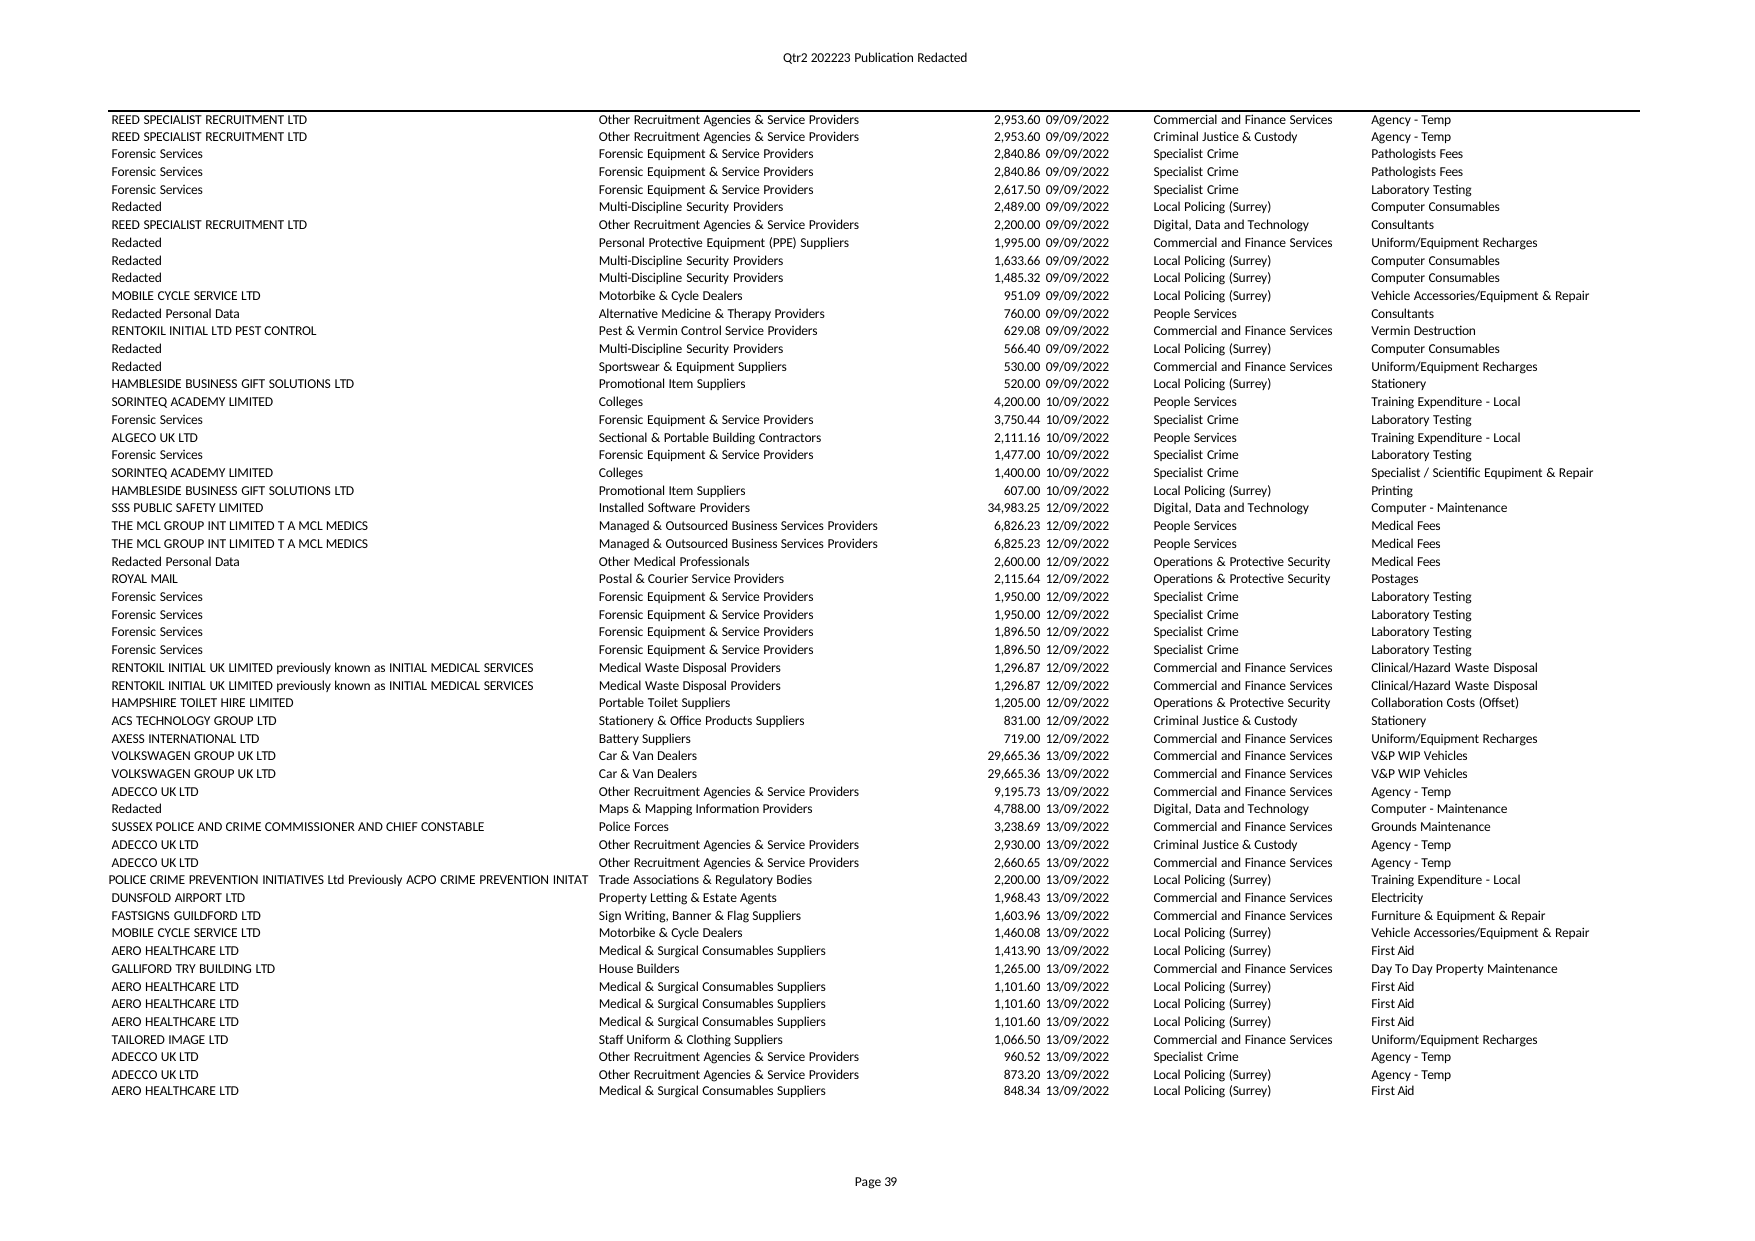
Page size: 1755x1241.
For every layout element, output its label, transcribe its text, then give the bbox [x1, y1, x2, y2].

table_cell SUSSEX POLICE AND CRIME COMMISSIONER AND CHIEF CONSTABLE [108, 819, 596, 837]
table_cell Operations & Protective Security [1150, 695, 1368, 713]
table_cell Laboratory Testing [1368, 624, 1640, 642]
table_cell 831.00 [960, 713, 1042, 731]
table_cell Specialist Crime [1150, 412, 1368, 429]
table_cell GALLIFORD TRY BUILDING LTD [108, 961, 596, 978]
table_cell Local Policing (Surrey) [1150, 288, 1368, 306]
table_cell First Aid [1368, 1014, 1640, 1032]
table_cell 13/09/2022 [1043, 1014, 1150, 1032]
table_cell Medical & Surgical Consumables Suppliers [596, 1085, 960, 1100]
table_cell Staff Uniform & Clothing Suppliers [596, 1032, 960, 1049]
table_cell 10/09/2022 [1043, 394, 1150, 412]
table_cell 12/09/2022 [1043, 713, 1150, 731]
table_cell 12/09/2022 [1043, 607, 1150, 624]
table_cell Medical Waste Disposal Providers [596, 660, 960, 677]
table_cell Postages [1368, 571, 1640, 589]
table_cell HAMPSHIRE TOILET HIRE LIMITED [108, 695, 596, 713]
table_cell 566.40 [960, 341, 1042, 359]
table_cell 10/09/2022 [1043, 447, 1150, 465]
table_cell 13/09/2022 [1043, 943, 1150, 961]
table_cell Specialist Crime [1150, 146, 1368, 164]
table_cell ALGECO UK LTD [108, 430, 596, 447]
table_cell Redacted [108, 235, 596, 252]
table_cell AERO HEALTHCARE LTD [108, 996, 596, 1014]
table_cell ADECCO UK LTD [108, 1049, 596, 1067]
table_cell 10/09/2022 [1043, 412, 1150, 429]
table_cell Specialist Crime [1150, 465, 1368, 483]
table_cell Furniture & Equipment & Repair [1368, 908, 1640, 925]
table_cell Laboratory Testing [1368, 412, 1640, 429]
table_cell 1,477.00 [960, 447, 1042, 465]
table_cell Specialist Crime [1150, 624, 1368, 642]
table_cell Specialist Crime [1150, 164, 1368, 182]
table_cell Commercial and Finance Services [1150, 359, 1368, 376]
table_cell 2,930.00 [960, 837, 1042, 854]
table_cell 3,238.69 [960, 819, 1042, 837]
table_cell Forensic Equipment & Service Providers [596, 447, 960, 465]
table_cell 6,825.23 [960, 536, 1042, 553]
table_cell SORINTEQ ACADEMY LIMITED [108, 465, 596, 483]
table_cell Forensic Equipment & Service Providers [596, 146, 960, 164]
table_cell Stationery & Office Products Suppliers [596, 713, 960, 731]
table_cell 2,115.64 [960, 571, 1042, 589]
table_cell Uniform/Equipment Recharges [1368, 731, 1640, 748]
table_cell Agency - Temp [1368, 837, 1640, 854]
table_cell 629.08 [960, 323, 1042, 341]
table_cell Colleges [596, 394, 960, 412]
table_cell Managed & Outsourced Business Services Providers [596, 536, 960, 553]
table_cell SORINTEQ ACADEMY LIMITED [108, 394, 596, 412]
table_cell Forensic Services [108, 624, 596, 642]
table_cell 2,111.16 [960, 430, 1042, 447]
table_cell 13/09/2022 [1043, 1032, 1150, 1049]
table_cell 1,296.87 [960, 678, 1042, 695]
table_cell Multi-Discipline Security Providers [596, 199, 960, 217]
table_cell 13/09/2022 [1043, 855, 1150, 872]
table_cell Commercial and Finance Services [1150, 678, 1368, 695]
table_cell Local Policing (Surrey) [1150, 1085, 1368, 1100]
table_cell 960.52 [960, 1049, 1042, 1067]
table_cell 09/09/2022 [1043, 164, 1150, 182]
table_cell Local Policing (Surrey) [1150, 943, 1368, 961]
table_cell Computer Consumables [1368, 341, 1640, 359]
table_cell 3,750.44 [960, 412, 1042, 429]
table_cell Redacted [108, 359, 596, 376]
table_cell Installed Software Providers [596, 500, 960, 518]
table_cell Operations & Protective Security [1150, 554, 1368, 571]
table_cell 2,200.00 [960, 217, 1042, 235]
table_cell Redacted Personal Data [108, 554, 596, 571]
table_cell 12/09/2022 [1043, 695, 1150, 713]
table_cell 1,460.08 [960, 925, 1042, 943]
table_cell Vermin Destruction [1368, 323, 1640, 341]
table_cell Laboratory Testing [1368, 642, 1640, 660]
table_cell ADECCO UK LTD [108, 837, 596, 854]
table_cell Other Recruitment Agencies & Service Providers [596, 1067, 960, 1085]
table_cell 1,485.32 [960, 270, 1042, 288]
table_cell 2,617.50 [960, 182, 1042, 199]
table_cell Commercial and Finance Services [1150, 112, 1368, 128]
table_cell Specialist Crime [1150, 182, 1368, 199]
table_cell Medical & Surgical Consumables Suppliers [596, 1014, 960, 1032]
table_cell 951.09 [960, 288, 1042, 306]
table_cell 12/09/2022 [1043, 500, 1150, 518]
table_cell 12/09/2022 [1043, 536, 1150, 553]
table_cell AERO HEALTHCARE LTD [108, 1014, 596, 1032]
table_cell 1,265.00 [960, 961, 1042, 978]
table_cell Collaboration Costs (Offset) [1368, 695, 1640, 713]
table_cell 848.34 [960, 1085, 1042, 1100]
table_cell DUNSFOLD AIRPORT LTD [108, 890, 596, 908]
table_cell 13/09/2022 [1043, 766, 1150, 784]
table_cell 09/09/2022 [1043, 129, 1150, 146]
table_cell Commercial and Finance Services [1150, 784, 1368, 801]
table_cell 1,296.87 [960, 660, 1042, 677]
table_cell 13/09/2022 [1043, 784, 1150, 801]
table_cell 12/09/2022 [1043, 518, 1150, 536]
table_cell 607.00 [960, 483, 1042, 500]
table_cell 2,840.86 [960, 164, 1042, 182]
table_cell Medical & Surgical Consumables Suppliers [596, 943, 960, 961]
table_cell 1,995.00 [960, 235, 1042, 252]
table_cell 760.00 [960, 306, 1042, 323]
table_cell Sportswear & Equipment Suppliers [596, 359, 960, 376]
table_cell Training Expenditure - Local [1368, 872, 1640, 890]
table_cell Commercial and Finance Services [1150, 819, 1368, 837]
table_cell Digital, Data and Technology [1150, 500, 1368, 518]
table_cell 13/09/2022 [1043, 1085, 1150, 1100]
table_cell MOBILE CYCLE SERVICE LTD [108, 925, 596, 943]
table_cell THE MCL GROUP INT LIMITED T A MCL MEDICS [108, 536, 596, 553]
table_cell Portable Toilet Suppliers [596, 695, 960, 713]
table_cell 12/09/2022 [1043, 660, 1150, 677]
table_cell Forensic Equipment & Service Providers [596, 412, 960, 429]
table_cell Specialist Crime [1150, 589, 1368, 607]
table_cell First Aid [1368, 996, 1640, 1014]
table_cell Commercial and Finance Services [1150, 908, 1368, 925]
table_cell ROYAL MAIL [108, 571, 596, 589]
table_cell Medical & Surgical Consumables Suppliers [596, 979, 960, 996]
table_cell 1,633.66 [960, 253, 1042, 270]
table_cell 09/09/2022 [1043, 359, 1150, 376]
table_cell Digital, Data and Technology [1150, 217, 1368, 235]
table_cell Other Recruitment Agencies & Service Providers [596, 855, 960, 872]
table_cell Motorbike & Cycle Dealers [596, 925, 960, 943]
table_cell 13/09/2022 [1043, 801, 1150, 819]
table_cell 12/09/2022 [1043, 571, 1150, 589]
table_cell 719.00 [960, 731, 1042, 748]
table_cell 13/09/2022 [1043, 890, 1150, 908]
table_cell People Services [1150, 430, 1368, 447]
table_cell 520.00 [960, 376, 1042, 394]
table_cell 1,896.50 [960, 624, 1042, 642]
table_cell 13/09/2022 [1043, 979, 1150, 996]
table_cell 09/09/2022 [1043, 217, 1150, 235]
table_cell First Aid [1368, 1085, 1640, 1100]
table_cell 2,953.60 [960, 112, 1042, 128]
table_cell 9,195.73 [960, 784, 1042, 801]
table_cell Local Policing (Surrey) [1150, 483, 1368, 500]
table_cell Forensic Equipment & Service Providers [596, 589, 960, 607]
table_cell Redacted [108, 199, 596, 217]
table_cell HAMBLESIDE BUSINESS GIFT SOLUTIONS LTD [108, 483, 596, 500]
table_cell First Aid [1368, 943, 1640, 961]
table_cell Pest & Vermin Control Service Providers [596, 323, 960, 341]
table_cell Pathologists Fees [1368, 146, 1640, 164]
table_cell Electricity [1368, 890, 1640, 908]
table_cell Uniform/Equipment Recharges [1368, 235, 1640, 252]
table_cell THE MCL GROUP INT LIMITED T A MCL MEDICS [108, 518, 596, 536]
table_cell HAMBLESIDE BUSINESS GIFT SOLUTIONS LTD [108, 376, 596, 394]
table_cell Forensic Equipment & Service Providers [596, 182, 960, 199]
table_cell 13/09/2022 [1043, 748, 1150, 766]
table_cell Agency - Temp [1368, 1067, 1640, 1085]
table_cell POLICE CRIME PREVENTION INITIATIVES Ltd Previously ACPO CRIME PREVENTION INITAT [108, 872, 596, 890]
table_cell Forensic Services [108, 642, 596, 660]
table_cell Promotional Item Suppliers [596, 376, 960, 394]
table_cell Multi-Discipline Security Providers [596, 253, 960, 270]
table_cell RENTOKIL INITIAL UK LIMITED previously known as INITIAL MEDICAL SERVICES [108, 660, 596, 677]
table_cell Stationery [1368, 376, 1640, 394]
table_cell Forensic Equipment & Service Providers [596, 607, 960, 624]
table_cell Medical Fees [1368, 536, 1640, 553]
table_cell 1,101.60 [960, 1014, 1042, 1032]
table_cell Specialist Crime [1150, 642, 1368, 660]
table_cell Alternative Medicine & Therapy Providers [596, 306, 960, 323]
table_cell Car & Van Dealers [596, 748, 960, 766]
table_cell Agency - Temp [1368, 112, 1640, 128]
table_cell Forensic Equipment & Service Providers [596, 624, 960, 642]
table_cell Motorbike & Cycle Dealers [596, 288, 960, 306]
table_cell Computer Consumables [1368, 270, 1640, 288]
table_cell Uniform/Equipment Recharges [1368, 1032, 1640, 1049]
table_cell 09/09/2022 [1043, 253, 1150, 270]
table_cell Forensic Services [108, 146, 596, 164]
table_cell 09/09/2022 [1043, 112, 1150, 128]
table_cell Agency - Temp [1368, 784, 1640, 801]
table_cell Other Recruitment Agencies & Service Providers [596, 217, 960, 235]
table_cell Local Policing (Surrey) [1150, 1014, 1368, 1032]
table_cell 09/09/2022 [1043, 288, 1150, 306]
table_cell Forensic Services [108, 412, 596, 429]
table_cell RENTOKIL INITIAL LTD PEST CONTROL [108, 323, 596, 341]
table_cell 09/09/2022 [1043, 306, 1150, 323]
table_cell Printing [1368, 483, 1640, 500]
table_cell Laboratory Testing [1368, 447, 1640, 465]
table_cell Local Policing (Surrey) [1150, 253, 1368, 270]
table_cell People Services [1150, 306, 1368, 323]
table_cell ACS TECHNOLOGY GROUP LTD [108, 713, 596, 731]
table_cell Multi-Discipline Security Providers [596, 270, 960, 288]
table_cell 29,665.36 [960, 766, 1042, 784]
table_cell Laboratory Testing [1368, 182, 1640, 199]
table_cell Other Recruitment Agencies & Service Providers [596, 837, 960, 854]
table_cell Training Expenditure - Local [1368, 394, 1640, 412]
table_cell Laboratory Testing [1368, 607, 1640, 624]
table_cell 09/09/2022 [1043, 182, 1150, 199]
table_cell Agency - Temp [1368, 1049, 1640, 1067]
table_cell Commercial and Finance Services [1150, 323, 1368, 341]
table_cell 13/09/2022 [1043, 925, 1150, 943]
table_cell 13/09/2022 [1043, 961, 1150, 978]
table_cell Redacted [108, 253, 596, 270]
table_cell 1,205.00 [960, 695, 1042, 713]
table_cell ADECCO UK LTD [108, 784, 596, 801]
table_cell 2,600.00 [960, 554, 1042, 571]
table_cell Computer - Maintenance [1368, 500, 1640, 518]
table_cell Local Policing (Surrey) [1150, 341, 1368, 359]
table_cell REED SPECIALIST RECRUITMENT LTD [108, 112, 596, 128]
table_cell Specialist Crime [1150, 447, 1368, 465]
table_cell Managed & Outsourced Business Services Providers [596, 518, 960, 536]
table_cell Local Policing (Surrey) [1150, 270, 1368, 288]
table_cell Maps & Mapping Information Providers [596, 801, 960, 819]
table_cell REED SPECIALIST RECRUITMENT LTD [108, 217, 596, 235]
table_cell Commercial and Finance Services [1150, 961, 1368, 978]
table_cell Clinical/Hazard Waste Disposal [1368, 660, 1640, 677]
table_cell Sign Writing, Banner & Flag Suppliers [596, 908, 960, 925]
table_cell Clinical/Hazard Waste Disposal [1368, 678, 1640, 695]
table_cell Day To Day Property Maintenance [1368, 961, 1640, 978]
table_cell Medical Fees [1368, 518, 1640, 536]
table_cell 1,101.60 [960, 979, 1042, 996]
table_cell Sectional & Portable Building Contractors [596, 430, 960, 447]
table_cell Digital, Data and Technology [1150, 801, 1368, 819]
table_cell V&P WIP Vehicles [1368, 766, 1640, 784]
table_cell 09/09/2022 [1043, 376, 1150, 394]
table_cell 09/09/2022 [1043, 341, 1150, 359]
table_cell 2,840.86 [960, 146, 1042, 164]
table_cell RENTOKIL INITIAL UK LIMITED previously known as INITIAL MEDICAL SERVICES [108, 678, 596, 695]
table_cell 13/09/2022 [1043, 872, 1150, 890]
table_cell Criminal Justice & Custody [1150, 837, 1368, 854]
table_cell Pathologists Fees [1368, 164, 1640, 182]
table_cell Computer - Maintenance [1368, 801, 1640, 819]
table_cell ADECCO UK LTD [108, 855, 596, 872]
table_cell Commercial and Finance Services [1150, 855, 1368, 872]
table_cell Operations & Protective Security [1150, 571, 1368, 589]
table_cell Stationery [1368, 713, 1640, 731]
table_cell 12/09/2022 [1043, 554, 1150, 571]
table_cell 13/09/2022 [1043, 819, 1150, 837]
table_cell Commercial and Finance Services [1150, 1032, 1368, 1049]
table_cell People Services [1150, 394, 1368, 412]
table_cell 1,400.00 [960, 465, 1042, 483]
table_cell 2,200.00 [960, 872, 1042, 890]
table_cell Property Letting & Estate Agents [596, 890, 960, 908]
table_cell 1,413.90 [960, 943, 1042, 961]
table_cell 09/09/2022 [1043, 323, 1150, 341]
table_cell Promotional Item Suppliers [596, 483, 960, 500]
table_cell FASTSIGNS GUILDFORD LTD [108, 908, 596, 925]
table_cell Battery Suppliers [596, 731, 960, 748]
table_cell 13/09/2022 [1043, 1049, 1150, 1067]
table_cell Agency - Temp [1368, 129, 1640, 146]
table_cell Commercial and Finance Services [1150, 766, 1368, 784]
table_cell Commercial and Finance Services [1150, 890, 1368, 908]
table_cell Commercial and Finance Services [1150, 731, 1368, 748]
table_cell 29,665.36 [960, 748, 1042, 766]
table_cell VOLKSWAGEN GROUP UK LTD [108, 766, 596, 784]
table_cell ADECCO UK LTD [108, 1067, 596, 1085]
table_cell 09/09/2022 [1043, 199, 1150, 217]
table_cell Agency - Temp [1368, 855, 1640, 872]
table_cell REED SPECIALIST RECRUITMENT LTD [108, 129, 596, 146]
table_cell 2,953.60 [960, 129, 1042, 146]
table_cell Medical Waste Disposal Providers [596, 678, 960, 695]
table_cell Police Forces [596, 819, 960, 837]
table_cell 10/09/2022 [1043, 483, 1150, 500]
table_cell Forensic Equipment & Service Providers [596, 642, 960, 660]
table_cell 4,788.00 [960, 801, 1042, 819]
table_cell 12/09/2022 [1043, 589, 1150, 607]
table_cell Local Policing (Surrey) [1150, 872, 1368, 890]
table_cell People Services [1150, 518, 1368, 536]
table_cell Consultants [1368, 306, 1640, 323]
table_cell Computer Consumables [1368, 253, 1640, 270]
table_cell Uniform/Equipment Recharges [1368, 359, 1640, 376]
table_cell Commercial and Finance Services [1150, 660, 1368, 677]
table_cell 1,950.00 [960, 607, 1042, 624]
table_cell TAILORED IMAGE LTD [108, 1032, 596, 1049]
table_cell 1,066.50 [960, 1032, 1042, 1049]
table_cell Medical & Surgical Consumables Suppliers [596, 996, 960, 1014]
table_cell Forensic Services [108, 607, 596, 624]
table_cell First Aid [1368, 979, 1640, 996]
table_cell AERO HEALTHCARE LTD [108, 979, 596, 996]
table_cell Criminal Justice & Custody [1150, 713, 1368, 731]
table_cell 4,200.00 [960, 394, 1042, 412]
table_cell 1,896.50 [960, 642, 1042, 660]
table_cell Forensic Services [108, 447, 596, 465]
table_cell 530.00 [960, 359, 1042, 376]
table_cell Postal & Courier Service Providers [596, 571, 960, 589]
table_cell Redacted Personal Data [108, 306, 596, 323]
table_cell Local Policing (Surrey) [1150, 1067, 1368, 1085]
table_cell Forensic Services [108, 164, 596, 182]
table_cell Specialist Crime [1150, 607, 1368, 624]
table_cell 1,950.00 [960, 589, 1042, 607]
table_cell Redacted [108, 270, 596, 288]
table_cell 09/09/2022 [1043, 270, 1150, 288]
table_cell 12/09/2022 [1043, 731, 1150, 748]
table_cell Other Medical Professionals [596, 554, 960, 571]
table_cell Redacted [108, 341, 596, 359]
table_cell Local Policing (Surrey) [1150, 376, 1368, 394]
table_cell Local Policing (Surrey) [1150, 199, 1368, 217]
table_cell Other Recruitment Agencies & Service Providers [596, 784, 960, 801]
table_cell Trade Associations & Regulatory Bodies [596, 872, 960, 890]
table_cell Consultants [1368, 217, 1640, 235]
table_cell 2,660.65 [960, 855, 1042, 872]
table_cell Forensic Services [108, 182, 596, 199]
table_cell 1,603.96 [960, 908, 1042, 925]
table_cell 13/09/2022 [1043, 1067, 1150, 1085]
table_cell Computer Consumables [1368, 199, 1640, 217]
table_cell Vehicle Accessories/Equipment & Repair [1368, 925, 1640, 943]
table_cell Criminal Justice & Custody [1150, 129, 1368, 146]
table_cell 12/09/2022 [1043, 624, 1150, 642]
table_cell Multi-Discipline Security Providers [596, 341, 960, 359]
table_cell AXESS INTERNATIONAL LTD [108, 731, 596, 748]
table_cell 34,983.25 [960, 500, 1042, 518]
table_cell AERO HEALTHCARE LTD [108, 1085, 596, 1100]
table_cell Forensic Services [108, 589, 596, 607]
table_cell Laboratory Testing [1368, 589, 1640, 607]
table_cell 09/09/2022 [1043, 146, 1150, 164]
table_cell 6,826.23 [960, 518, 1042, 536]
table_cell VOLKSWAGEN GROUP UK LTD [108, 748, 596, 766]
table_cell Commercial and Finance Services [1150, 748, 1368, 766]
table_cell Local Policing (Surrey) [1150, 979, 1368, 996]
table_cell Medical Fees [1368, 554, 1640, 571]
table_cell Training Expenditure - Local [1368, 430, 1640, 447]
table_cell 2,489.00 [960, 199, 1042, 217]
table_cell 13/09/2022 [1043, 837, 1150, 854]
table_cell Other Recruitment Agencies & Service Providers [596, 112, 960, 128]
table_cell 09/09/2022 [1043, 235, 1150, 252]
table_cell Vehicle Accessories/Equipment & Repair [1368, 288, 1640, 306]
table_cell 1,968.43 [960, 890, 1042, 908]
table_cell Personal Protective Equipment (PPE) Suppliers [596, 235, 960, 252]
table_cell Colleges [596, 465, 960, 483]
table_cell People Services [1150, 536, 1368, 553]
table_cell Other Recruitment Agencies & Service Providers [596, 1049, 960, 1067]
table_cell Other Recruitment Agencies & Service Providers [596, 129, 960, 146]
table_cell Grounds Maintenance [1368, 819, 1640, 837]
table_cell 1,101.60 [960, 996, 1042, 1014]
table_cell Forensic Equipment & Service Providers [596, 164, 960, 182]
table_cell Commercial and Finance Services [1150, 235, 1368, 252]
table_cell Car & Van Dealers [596, 766, 960, 784]
table_cell 10/09/2022 [1043, 430, 1150, 447]
table_cell MOBILE CYCLE SERVICE LTD [108, 288, 596, 306]
table_cell 13/09/2022 [1043, 996, 1150, 1014]
table_cell Redacted [108, 801, 596, 819]
table_cell House Builders [596, 961, 960, 978]
table_cell 873.20 [960, 1067, 1042, 1085]
table_cell Specialist Crime [1150, 1049, 1368, 1067]
table_cell 13/09/2022 [1043, 908, 1150, 925]
table_cell SSS PUBLIC SAFETY LIMITED [108, 500, 596, 518]
table_cell V&P WIP Vehicles [1368, 748, 1640, 766]
table_cell Specialist / Scientific Equpiment & Repair [1368, 465, 1640, 483]
table_cell 12/09/2022 [1043, 678, 1150, 695]
table_cell 12/09/2022 [1043, 642, 1150, 660]
table_cell Local Policing (Surrey) [1150, 996, 1368, 1014]
table_cell 10/09/2022 [1043, 465, 1150, 483]
table_cell AERO HEALTHCARE LTD [108, 943, 596, 961]
table_cell Local Policing (Surrey) [1150, 925, 1368, 943]
